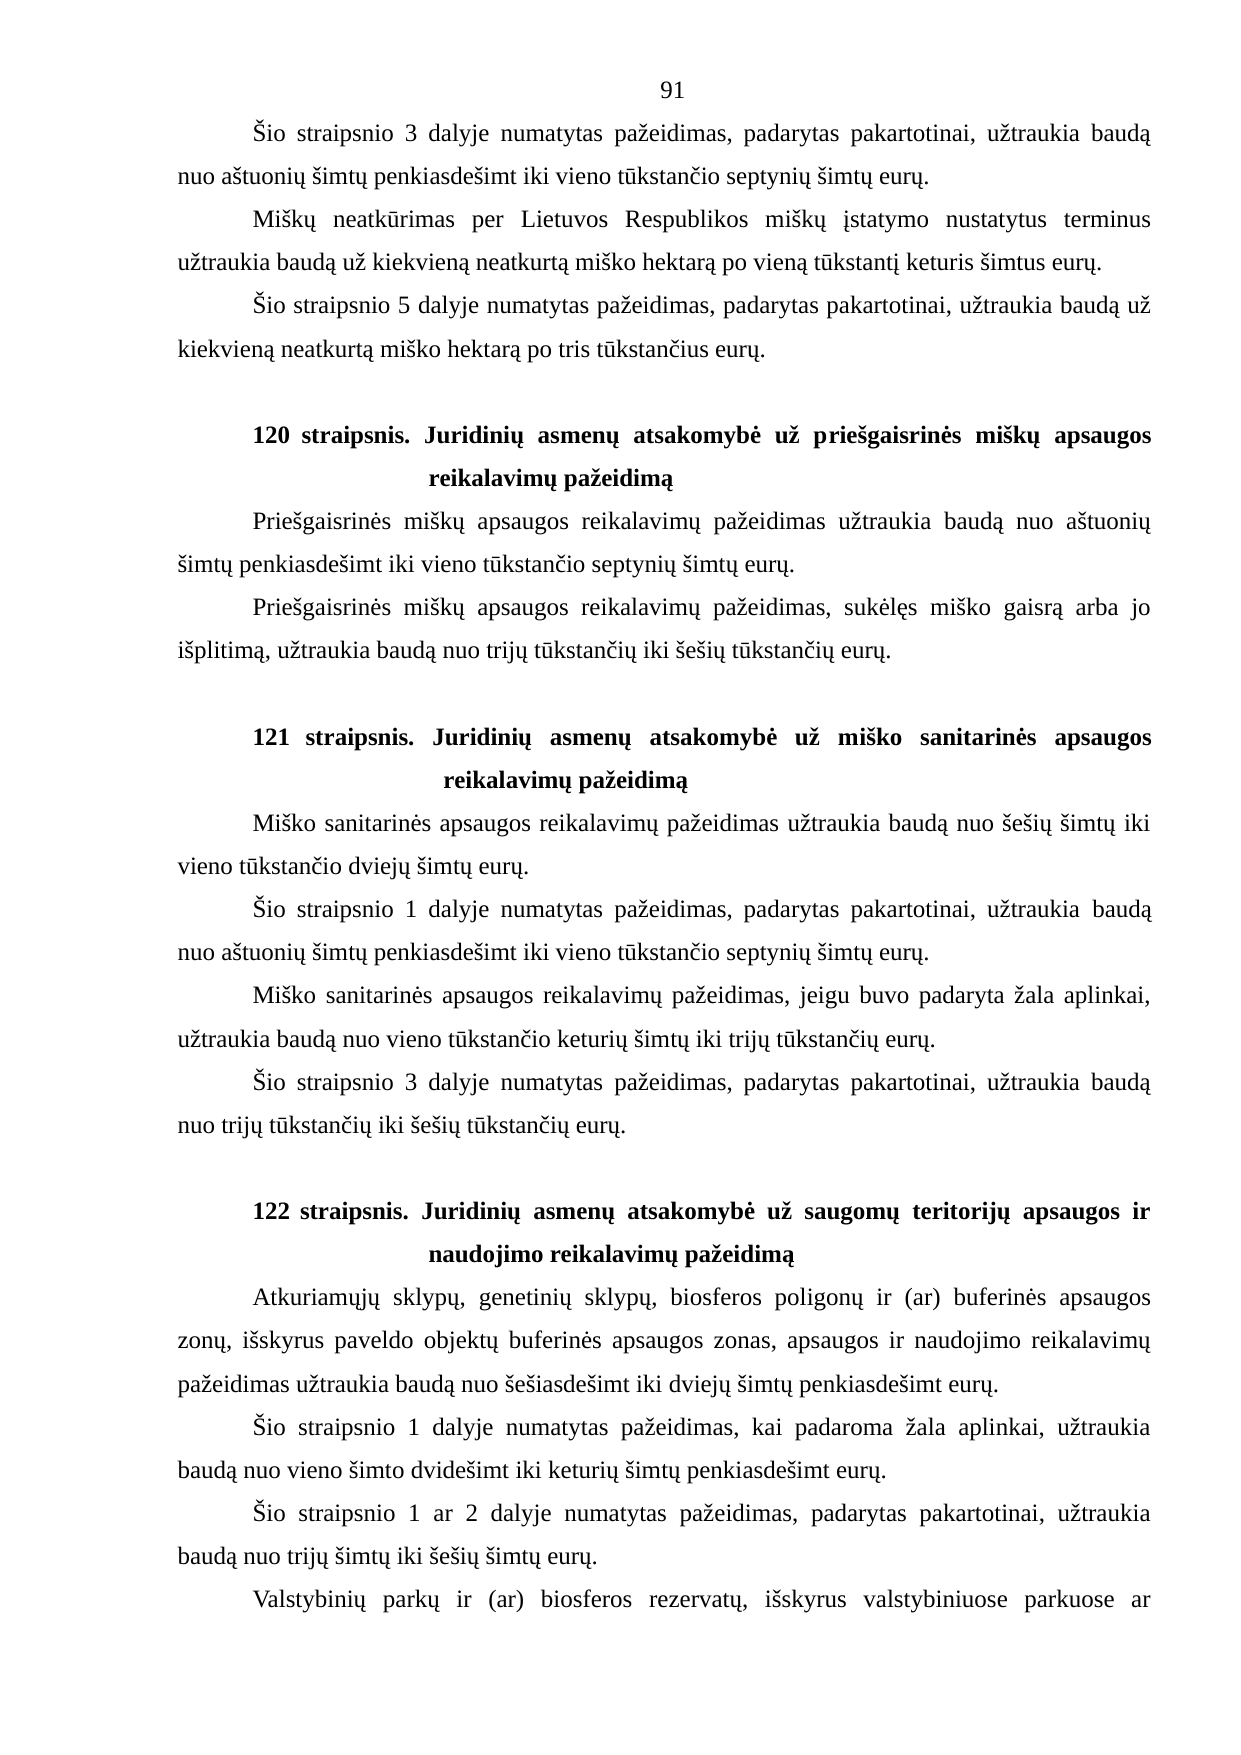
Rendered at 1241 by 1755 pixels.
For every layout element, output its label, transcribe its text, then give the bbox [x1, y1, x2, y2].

text Šio straipsnio 1 dalyje numatytas pažeidimas, kai padaroma žala aplinkai, užtraukia baudą nuo vieno šimto dvidešimt iki keturių šimtų penkiasdešimt eurų. [177, 1412, 1152, 1484]
text Miškų neatkūrimas per Lietuvos Respublikos miškų įstatymo nustatytus terminus užtraukia baudą už kiekvieną neatkurtą miško hektarą po vieną tūkstantį keturis šimtus eurų. [177, 204, 1152, 276]
text Priešgaisrinės miškų apsaugos reikalavimų pažeidimas, sukėlęs miško gaisrą arba jo išplitimą, užtraukia baudą nuo trijų tūkstančių iki šešių tūkstančių eurų. [177, 592, 1152, 664]
text Šio straipsnio 3 dalyje numatytas pažeidimas, padarytas pakartotinai, užtraukia baudą nuo trijų tūkstančių iki šešių tūkstančių eurų. [177, 1067, 1152, 1139]
text Miško sanitarinės apsaugos reikalavimų pažeidimas užtraukia baudą nuo šešių šimtų iki vieno tūkstančio dviejų šimtų eurų. [177, 808, 1152, 880]
text Šio straipsnio 1 dalyje numatytas pažeidimas, padarytas pakartotinai, užtraukia baudą nuo aštuonių šimtų penkiasdešimt iki vieno tūkstančio septynių šimtų eurų. [177, 894, 1152, 966]
text 122 straipsnis. Juridinių asmenų atsakomybė už saugomų teritorijų apsaugos ir naudojimo reikalavimų pažeidimą [252, 1196, 1152, 1268]
text Šio straipsnio 1 ar 2 dalyje numatytas pažeidimas, padarytas pakartotinai, užtraukia baudą nuo trijų šimtų iki šešių šimtų eurų. [177, 1498, 1152, 1570]
text 120 straipsnis. Juridinių asmenų atsakomybė už priešgaisrinės miškų apsaugos reikalavimų pažeidimą [252, 420, 1152, 492]
text Atkuriamųjų sklypų, genetinių sklypų, biosferos poligonų ir (ar) buferinės apsaugos zonų, išskyrus paveldo objektų buferinės apsaugos zonas, apsaugos ir naudojimo reikalavimų pažeidimas užtraukia baudą nuo šešiasdešimt iki dviejų šimtų penkiasdešimt eurų. [177, 1282, 1152, 1397]
text Valstybinių parkų ir (ar) biosferos rezervatų, išskyrus valstybiniuose parkuose ar [177, 1584, 1152, 1613]
text 121 straipsnis. Juridinių asmenų atsakomybė už miško sanitarinės apsaugos reikalavimų pažeidimą [252, 722, 1152, 794]
text Miško sanitarinės apsaugos reikalavimų pažeidimas, jeigu buvo padaryta žala aplinkai, užtraukia baudą nuo vieno tūkstančio keturių šimtų iki trijų tūkstančių eurų. [177, 981, 1152, 1052]
text Priešgaisrinės miškų apsaugos reikalavimų pažeidimas užtraukia baudą nuo aštuonių šimtų penkiasdešimt iki vieno tūkstančio septynių šimtų eurų. [177, 506, 1152, 578]
text Šio straipsnio 5 dalyje numatytas pažeidimas, padarytas pakartotinai, užtraukia baudą už kiekvieną neatkurtą miško hektarą po tris tūkstančius eurų. [177, 291, 1152, 362]
text Šio straipsnio 3 dalyje numatytas pažeidimas, padarytas pakartotinai, užtraukia baudą nuo aštuonių šimtų penkiasdešimt iki vieno tūkstančio septynių šimtų eurų. [177, 118, 1152, 190]
